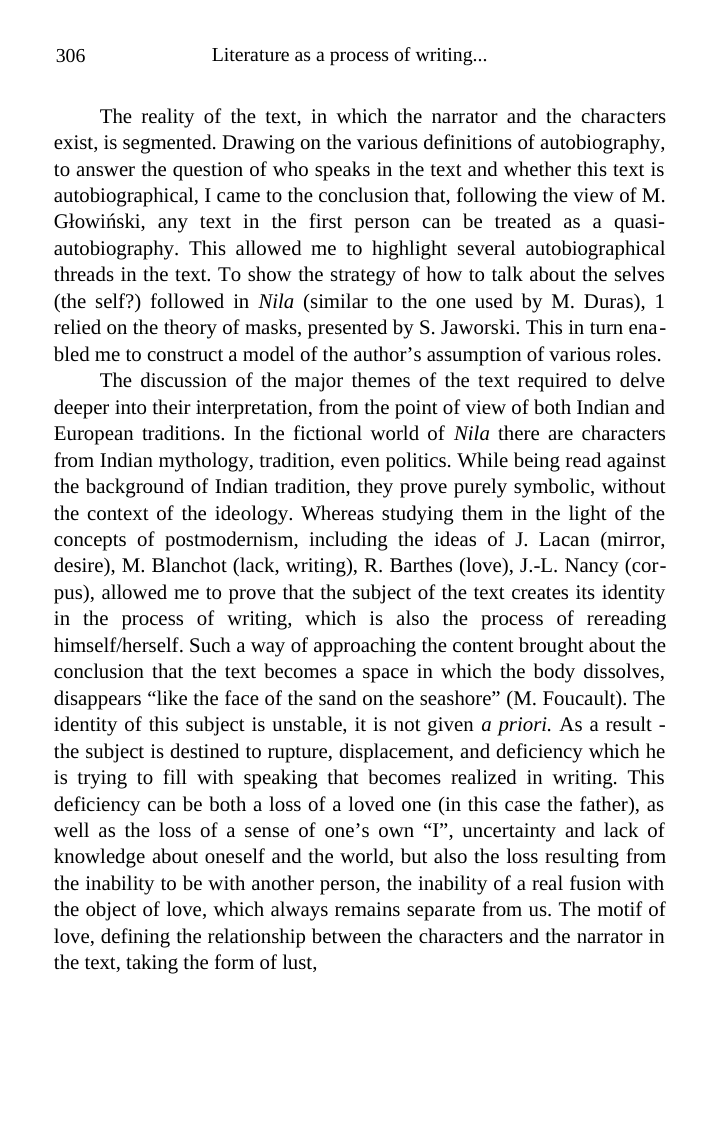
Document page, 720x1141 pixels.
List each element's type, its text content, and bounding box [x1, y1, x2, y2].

text The reality of the text, in which the narrator and the charac­ters exist, is segmented. Drawing on the various definitions of autobiography, to answer the question of who speaks in the text and whether this text is autobiographical, I came to the conclu­sion that, following the view of M. Głowiński, any text in the first person can be treated as a quasi-autobiography. This allowed me to highlight several autobiographical threads in the text. To show the strategy of how to talk about the selves (the self?) fol­lowed in Nila (similar to the one used by M. Duras), 1 relied on the theory of masks, presented by S. Jaworski. This in turn ena­bled me to construct a model of the author’s assumption of va­rious roles. [54, 104, 666, 366]
text 306 [56, 44, 89, 66]
text Literature as a process of writing... [212, 43, 507, 66]
text The discussion of the major themes of the text required to delve deeper into their interpretation, from the point of view of both Indian and European traditions. In the fictional world of Nila there are characters from Indian mythology, tradition, even politics. While being read against the background of Indian tradi­tion, they prove purely symbolic, without the context of the ide­ology. Whereas studying them in the light of the concepts of postmodernism, including the ideas of J. Lacan (mirror, desire), M. Blanchot (lack, writing), R. Barthes (love), J.-L. Nancy (cor­pus), allowed me to prove that the subject of the text creates its identity in the process of writing, which is also the process of re­reading himself/herself. Such a way of approaching the content brought about the conclusion that the text becomes a space in which the body dissolves, disappears “like the face of the sand on the seashore” (M. Foucault). The identity of this subject is unsta­ble, it is not given a priori. As a result - the subject is destined to rupture, displacement, and deficiency which he is trying to fill with speaking that becomes realized in writing. This deficiency can be both a loss of a loved one (in this case the father), as well as the loss of a sense of one’s own “I”, uncertainty and lack of knowledge about oneself and the world, but also the loss resul­ting from the inability to be with another person, the inability of a real fusion with the object of love, which always remains sepa­rate from us. The motif of love, defining the relationship between the characters and the narrator in the text, taking the form of lust, [54, 368, 666, 974]
